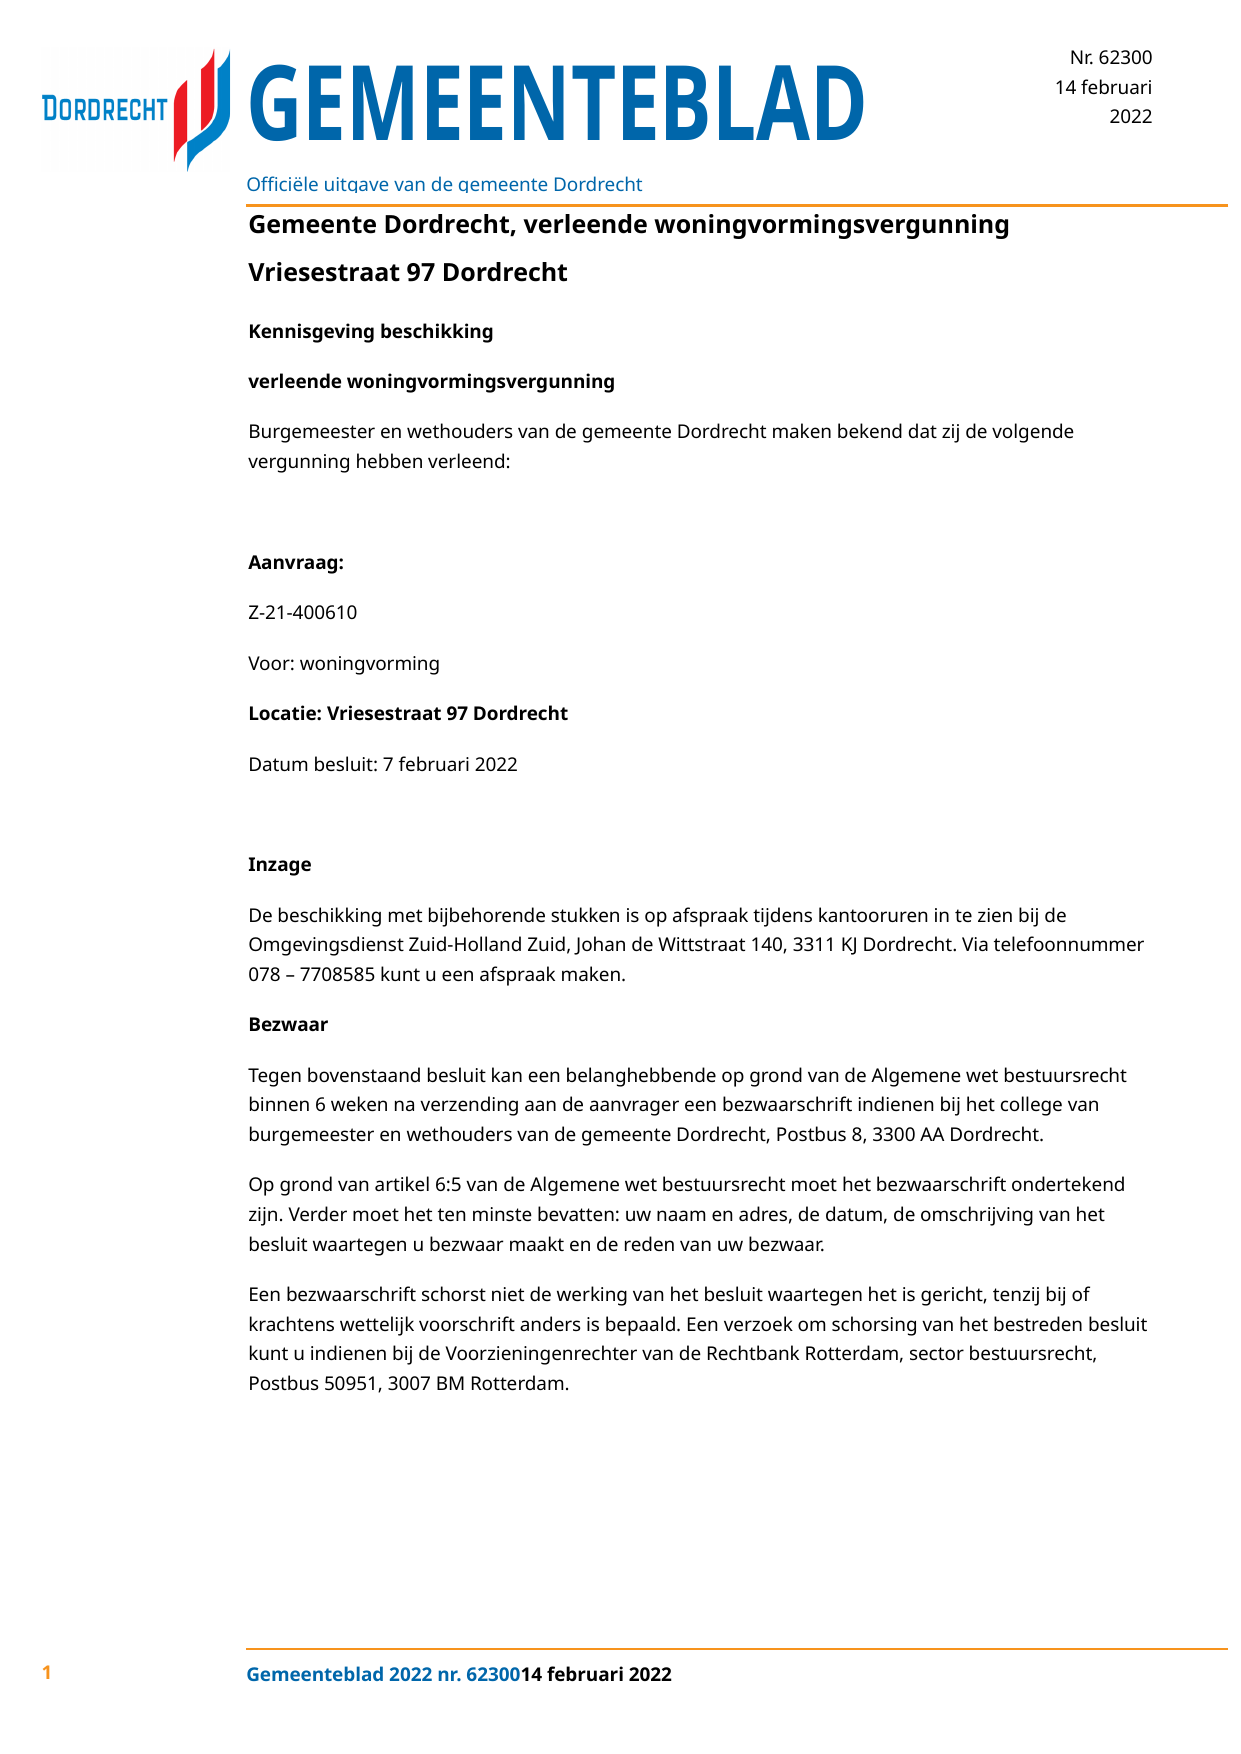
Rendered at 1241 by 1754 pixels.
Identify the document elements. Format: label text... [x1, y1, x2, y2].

text verleende woningvormingsvergunning [248, 368, 1152, 394]
text Burgemeester en wethouders van de gemeente Dordrecht maken bekend dat zij de volgende vergunning hebben verleend: [248, 419, 1152, 474]
text Aanvraag: [248, 549, 1152, 575]
text Locatie: Vriesestraat 97 Dordrecht [248, 700, 1152, 726]
text De beschikking met bijbehorende stukken is op afspraak tijdens kantooruren in te zien bij de Omgevingsdienst Zuid-Holland Zuid, Johan de Wittstraat 140, 3311 KJ Dordrecht. Via telefoonnummer 078 – 7708585 kunt u een afspraak maken. [248, 902, 1152, 987]
text Kennisgeving beschikking [248, 318, 1152, 344]
text Z-21-400610 [248, 599, 1152, 625]
picture [41, 47, 231, 172]
text Gemeente Dordrecht, verleende woningvormingsvergunning Vriesestraat 97 Dordrecht [248, 207, 1152, 288]
text Inzage [248, 852, 1152, 877]
text Op grond van artikel 6:5 van de Algemene wet bestuursrecht moet het bezwaarschrift ondertekend zijn. Verder moet het ten minste bevatten: uw naam en adres, de datum, de omschrijving van het besluit waartegen u bezwaar maakt en de reden van uw bezwaar. [248, 1172, 1152, 1257]
text Datum besluit: 7 februari 2022 [248, 751, 1152, 777]
text Voor: woningvorming [248, 650, 1152, 676]
text Bezwaar [248, 1012, 1152, 1037]
text Een bezwaarschrift schorst niet de werking van het besluit waartegen het is gericht, tenzij bij of krachtens wettelijk voorschrift anders is bepaald. Een verzoek om schorsing van het bestreden besluit kunt u indienen bij de Voorzieningenrechter van de Rechtbank Rotterdam, sector bestuursrecht, Postbus 50951, 3007 BM Rotterdam. [248, 1281, 1152, 1396]
text Tegen bovenstaand besluit kan een belanghebbende op grond van de Algemene wet bestuursrecht binnen 6 weken na verzending aan de aanvrager een bezwaarschrift indienen bij het college van burgemeester en wethouders van de gemeente Dordrecht, Postbus 8, 3300 AA Dordrecht. [248, 1062, 1152, 1147]
